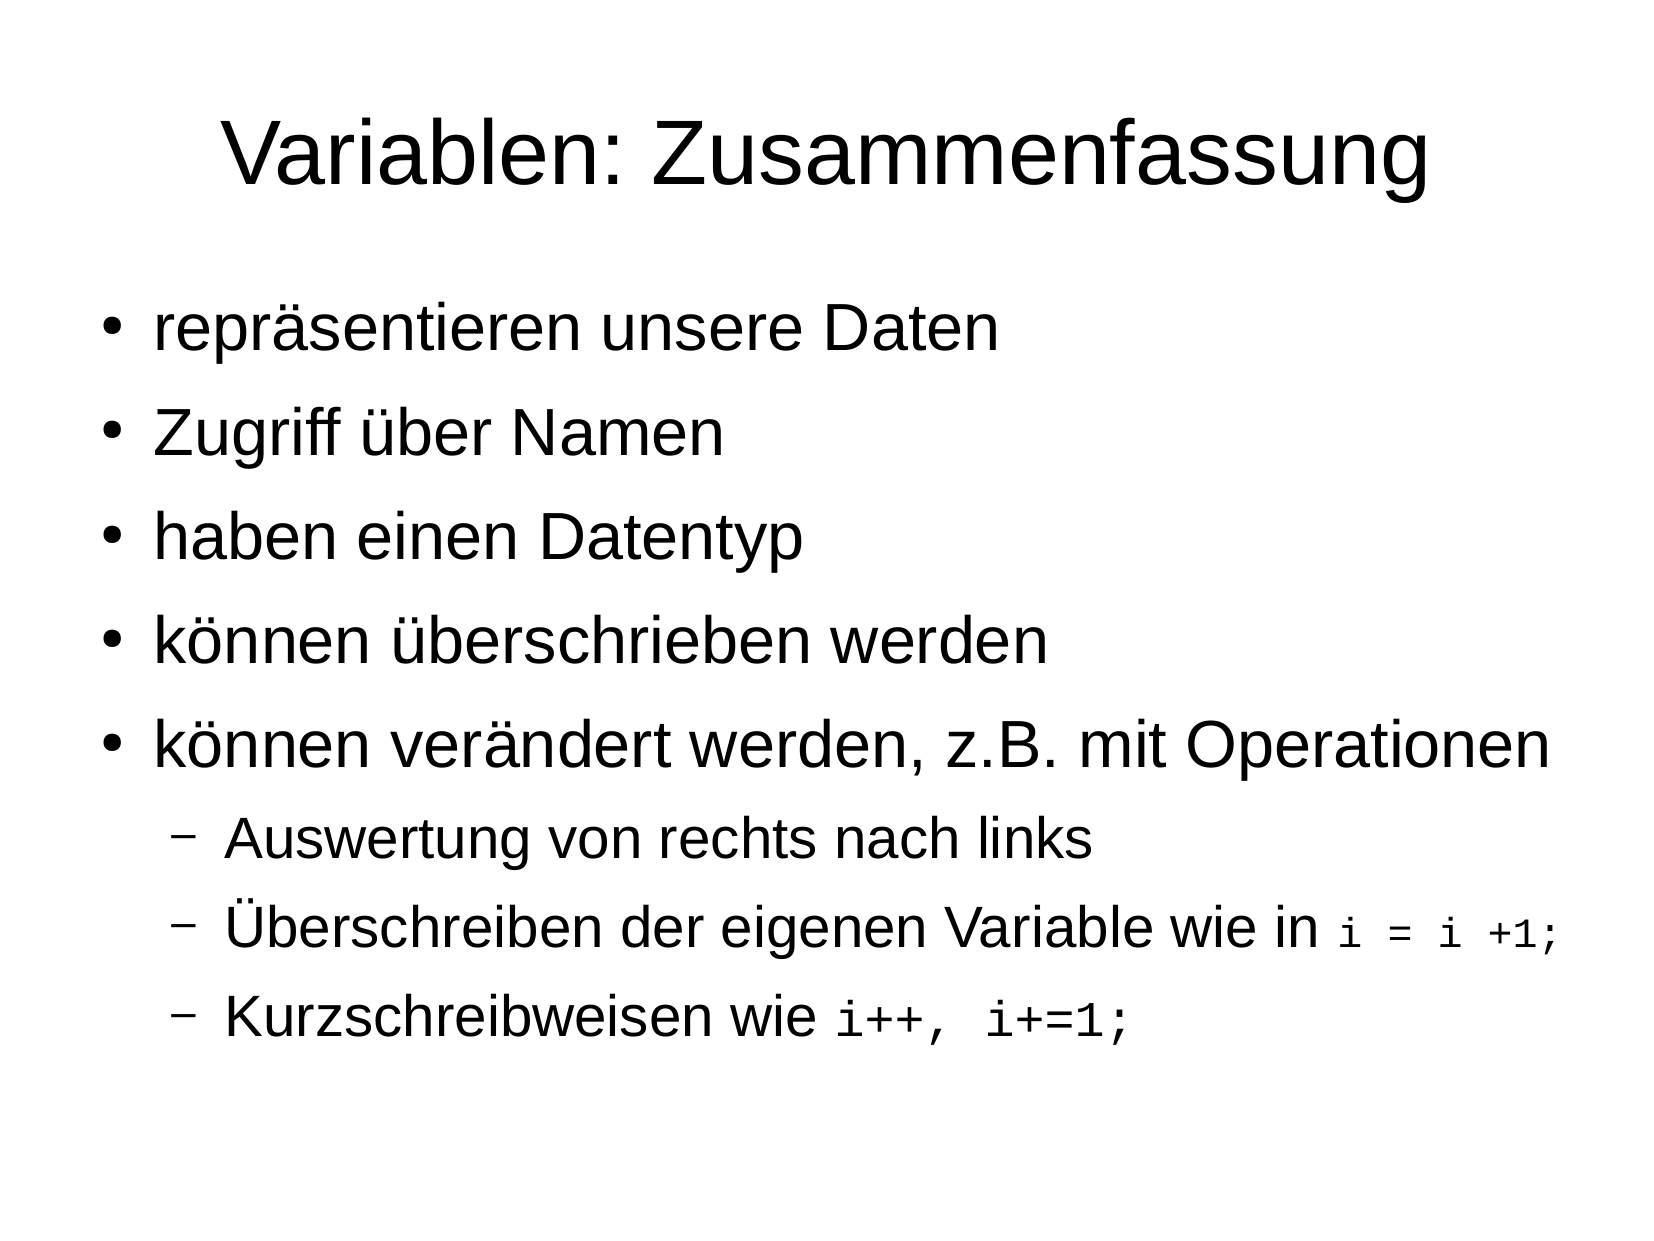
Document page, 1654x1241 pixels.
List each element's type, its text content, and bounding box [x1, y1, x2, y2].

title Variablen: Zusammenfassung [82, 49, 1571, 257]
list repräsentieren unsere Daten Zugriff über Namen haben einen Datentyp können überschrieben werden können verändert werden, z.B. mit Operationen Auswertung von rechts nach links Überschreiben der eigenen Variable wie in i = i +1; Kurzschreibweisen wie i++, i+=1; [82, 290, 1571, 1216]
